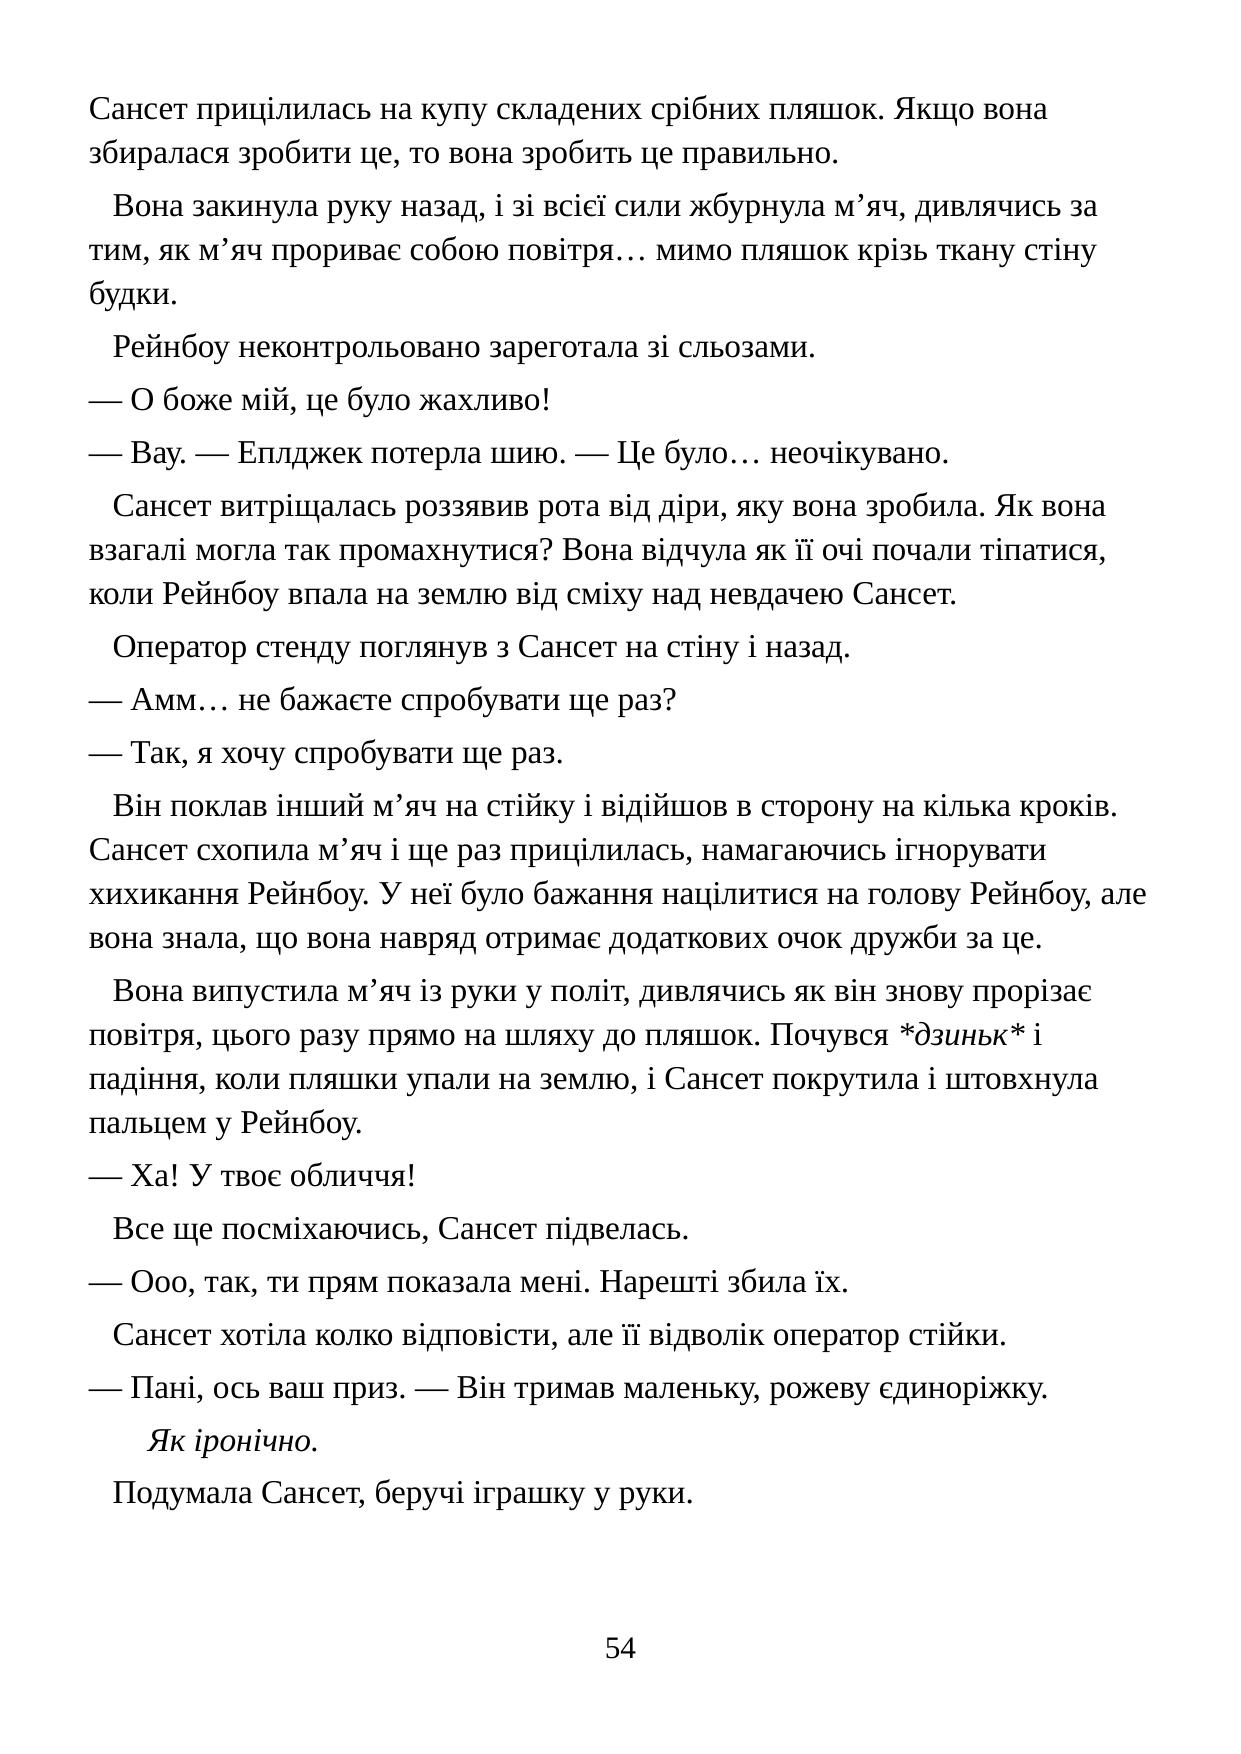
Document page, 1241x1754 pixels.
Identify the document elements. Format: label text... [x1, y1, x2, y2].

text Сансет прицілилась на купу складених срібних пляшок. Якщо вона збиралася зробити це, то вона зробить це правильно. [88, 88, 1152, 171]
text Сансет витріщалась роззявив рота від діри, яку вона зробила. Як вона взагалі могла так промахнутися? Вона відчула як її очі почали тіпатися, коли Рейнбоу впала на землю від сміху над невдачею Сансет. [88, 485, 1152, 612]
text Оператор стенду поглянув з Сансет на стіну і назад. [88, 626, 1152, 665]
text Він поклав інший м’яч на стійку і відійшов в сторону на кілька кроків. Сансет схопила м’яч і ще раз прицілилась, намагаючись ігнорувати хихикання Рейнбоу. У неї було бажання націлитися на голову Рейнбоу, але вона знала, що вона навряд отримає додаткових очок дружби за це. [88, 785, 1152, 956]
text Сансет хотіла колко відповісти, але її відволік оператор стійки. [88, 1314, 1152, 1352]
text Все ще посміхаючись, Сансет підвелась. [88, 1208, 1152, 1247]
text — Амм… не бажаєте спробувати ще раз? [88, 679, 1152, 718]
text — О боже мій, це було жахливо! [88, 379, 1152, 418]
text — Вау. — Еплджек потерла шию. — Це було… неочікувано. [88, 432, 1152, 471]
text — Так, я хочу спробувати ще раз. [88, 732, 1152, 771]
text Як іронічно. [88, 1420, 1152, 1458]
text Подумала Сансет, беручі іграшку у руки. [88, 1473, 1152, 1511]
text — Ооо, так, ти прям показала мені. Нарешті збила їх. [88, 1261, 1152, 1299]
text Рейнбоу неконтрольовано зареготала зі сльозами. [88, 327, 1152, 365]
text Вона закинула руку назад, і зі всієї сили жбурнула м’яч, дивлячись за тим, як м’яч прориває собою повітря… мимо пляшок крізь ткану стіну будки. [88, 186, 1152, 312]
text — Ха! У твоє обличчя! [88, 1155, 1152, 1194]
text — Пані, ось ваш приз. — Він тримав маленьку, рожеву єдиноріжку. [88, 1367, 1152, 1405]
text Вона випустила м’яч із руки у політ, дивлячись як він знову прорізає повітря, цього разу прямо на шляху до пляшок. Почувся *дзиньк* і падіння, коли пляшки упали на землю, і Сансет покрутила і штовхнула пальцем у Рейнбоу. [88, 970, 1152, 1141]
